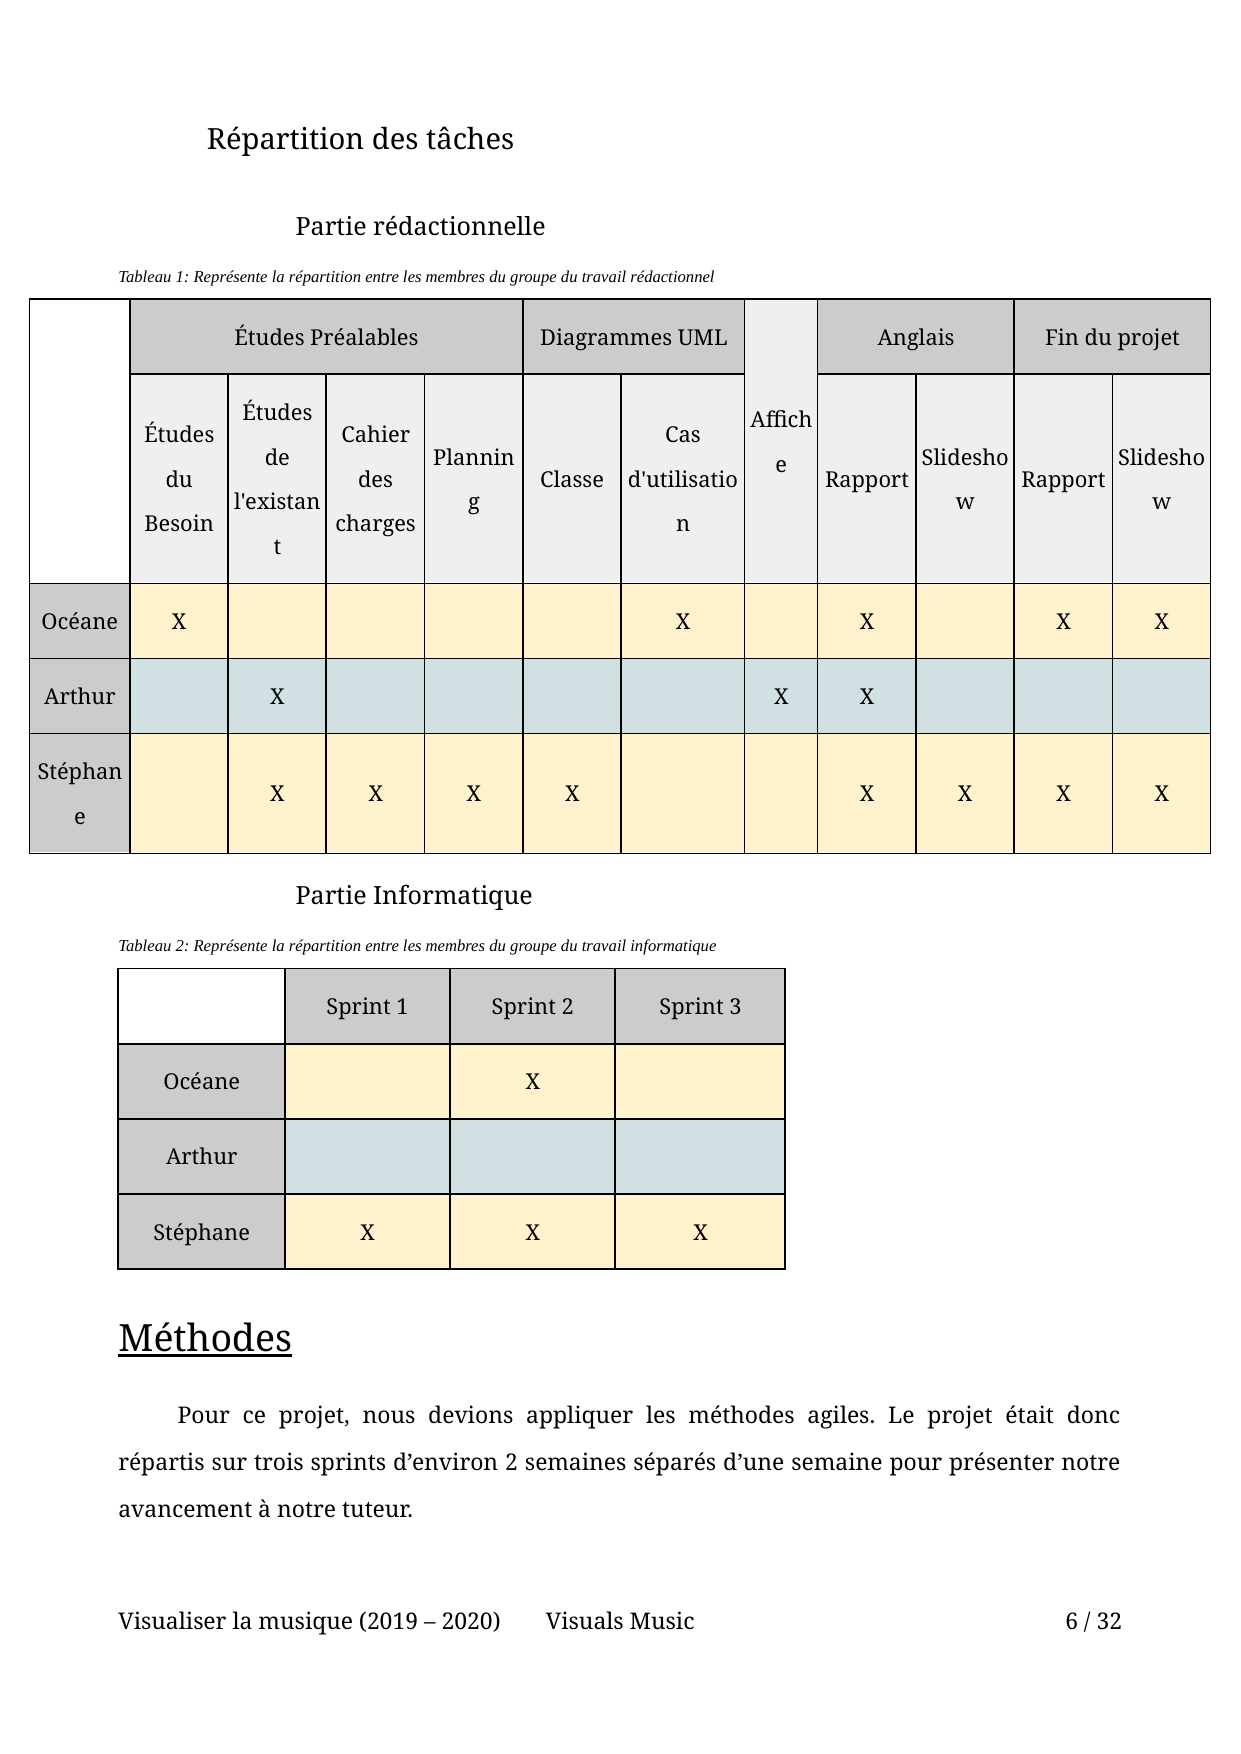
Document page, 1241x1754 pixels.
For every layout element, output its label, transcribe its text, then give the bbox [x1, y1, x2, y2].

table_cell [917, 659, 1013, 733]
table_cell [451, 1120, 614, 1193]
table_cell [1015, 659, 1112, 733]
table_cell [131, 659, 227, 733]
table_cell Rapport [1015, 375, 1112, 582]
table_cell [1113, 659, 1210, 733]
table_cell X [425, 734, 522, 852]
table_cell X [616, 1195, 784, 1268]
table_cell Slideshow [917, 375, 1013, 582]
table_header Sprint 2 [451, 969, 614, 1043]
table_cell X [1015, 584, 1112, 658]
table_cell Rapport [818, 375, 915, 582]
table_header Fin du projet [1015, 300, 1210, 373]
table_cell [616, 1045, 784, 1118]
table_cell Slideshow [1113, 375, 1210, 582]
table_cell Classe [524, 375, 620, 582]
table_cell [425, 584, 522, 658]
text Pour ce projet, nous devions appliquer les méthodes agiles. Le projet était donc répartis sur trois sprints d’environ 2 semaines séparés d’une semaine pour présenter notre avancement à notre tuteur. [118, 1399, 1122, 1524]
table_cell [286, 1045, 449, 1118]
table_header Sprint 1 [286, 969, 449, 1043]
table_cell X [131, 584, 227, 658]
table_cell X [818, 734, 915, 852]
table_cell [327, 659, 424, 733]
table_header [30, 300, 129, 582]
table_cell [917, 584, 1013, 658]
table_header Sprint 3 [616, 969, 784, 1043]
table_cell [745, 734, 817, 852]
table_header Études Préalables [131, 300, 522, 373]
subtitle Méthodes [118, 1311, 1122, 1362]
table_header [119, 969, 284, 1043]
table_cell X [451, 1045, 614, 1118]
table_cell [524, 659, 620, 733]
subtitle Répartition des tâches [207, 118, 1122, 158]
table_cell Arthur [30, 659, 129, 733]
table_cell [131, 734, 227, 852]
table_cell X [1113, 734, 1210, 852]
table_cell [286, 1120, 449, 1193]
table_cell [524, 584, 620, 658]
table_cell X [745, 659, 817, 733]
subtitle Partie Informatique [295, 878, 1122, 912]
table_cell X [818, 584, 915, 658]
table_cell Stéphane [30, 734, 129, 852]
table_cell [622, 734, 744, 852]
table_cell X [1113, 584, 1210, 658]
table_cell [425, 659, 522, 733]
table_cell Études du Besoin [131, 375, 227, 582]
table_cell X [818, 659, 915, 733]
table_header Affiche [745, 300, 817, 582]
table_cell Planning [425, 375, 522, 582]
table_cell X [917, 734, 1013, 852]
table_header Anglais [818, 300, 1013, 373]
table_cell Cahier des charges [327, 375, 424, 582]
table_cell X [622, 584, 744, 658]
table_cell Stéphane [119, 1195, 284, 1268]
table_cell X [524, 734, 620, 852]
table_cell Océane [119, 1045, 284, 1118]
table_cell [745, 584, 817, 658]
table_cell X [229, 659, 325, 733]
text Tableau 1: Représente la répartition entre les membres du groupe du travail rédactionnel [118, 267, 1122, 286]
table_cell Études de l'existant [229, 375, 325, 582]
table_header Diagrammes UML [524, 300, 744, 373]
text Tableau 2: Représente la répartition entre les membres du groupe du travail informatique [118, 936, 1122, 955]
table_cell X [286, 1195, 449, 1268]
table_cell [327, 584, 424, 658]
table_cell [616, 1120, 784, 1193]
table_cell Océane [30, 584, 129, 658]
table_cell X [451, 1195, 614, 1268]
table_cell X [1015, 734, 1112, 852]
table_cell X [327, 734, 424, 852]
table_cell Arthur [119, 1120, 284, 1193]
subtitle Partie rédactionnelle [295, 208, 1122, 242]
table_cell [229, 584, 325, 658]
table_cell X [229, 734, 325, 852]
table_cell Cas d'utilisation [622, 375, 744, 582]
table_cell [622, 659, 744, 733]
